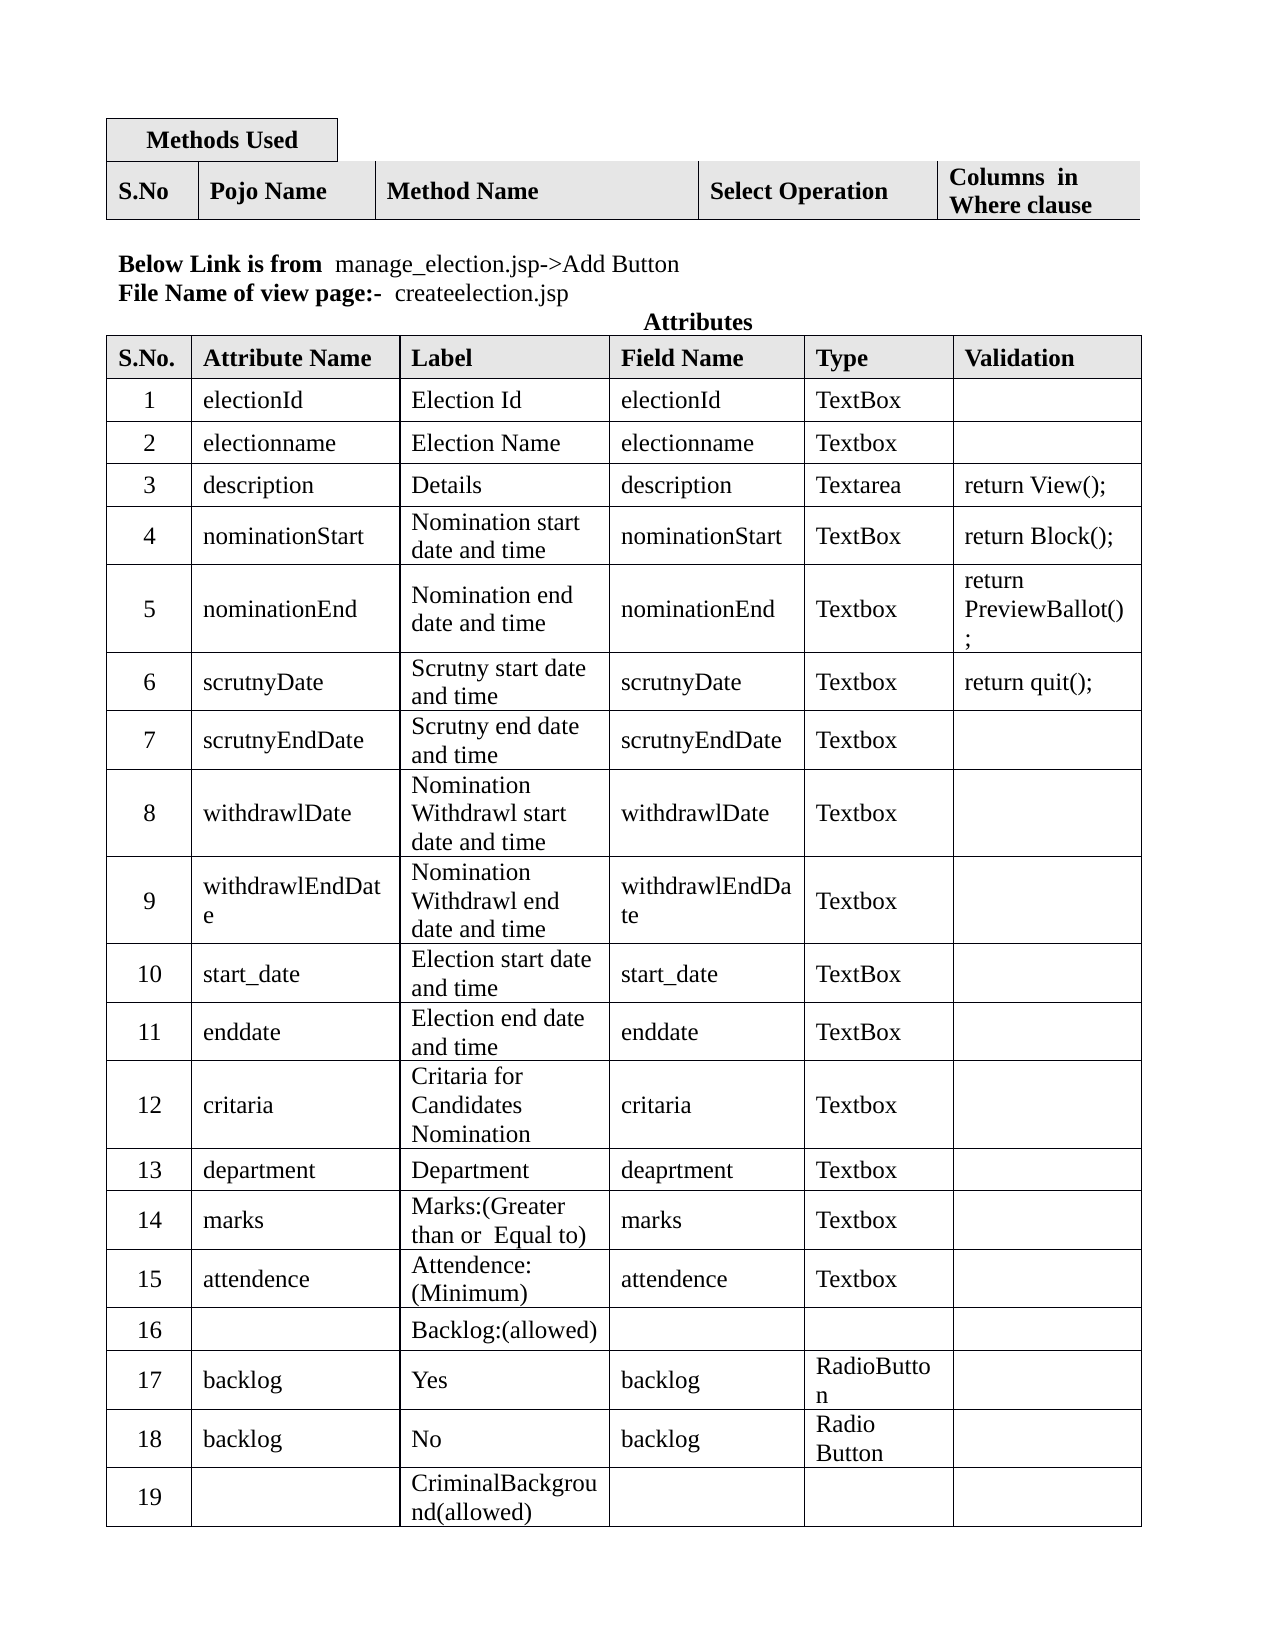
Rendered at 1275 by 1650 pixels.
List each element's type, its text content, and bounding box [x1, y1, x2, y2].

table_cell description [192, 464, 399, 506]
table_cell RadioButton [805, 1351, 953, 1408]
table_cell 5 [107, 565, 191, 652]
table_cell withdrawlDate [610, 770, 804, 856]
table_cell enddate [610, 1003, 804, 1060]
table_cell return PreviewBallot(); [954, 565, 1141, 652]
table_cell S.No [107, 162, 198, 219]
table_cell Critaria for Candidates Nomination [401, 1061, 609, 1148]
table_cell Yes [401, 1351, 609, 1408]
table_cell start_date [610, 944, 804, 1002]
table_cell enddate [192, 1003, 399, 1060]
table_cell 12 [107, 1061, 191, 1148]
table_cell 10 [107, 944, 191, 1002]
table_cell scrutnyEndDate [610, 711, 804, 769]
table_cell 4 [107, 507, 191, 564]
table_cell scrutnyDate [610, 653, 804, 710]
table_cell 6 [107, 653, 191, 710]
table_cell 8 [107, 770, 191, 856]
table_cell [610, 1308, 804, 1350]
table_cell 19 [107, 1468, 191, 1526]
table_cell Textbox [805, 653, 953, 710]
table_cell electionId [192, 379, 399, 421]
text Attributes [118, 307, 1157, 335]
table_cell [954, 379, 1141, 421]
table_cell [954, 1351, 1141, 1408]
table_cell Backlog:(allowed) [401, 1308, 609, 1350]
table_cell [954, 1149, 1141, 1190]
table_cell Textbox [805, 1191, 953, 1249]
table_header Field Name [610, 336, 804, 378]
table_cell electionname [610, 422, 804, 463]
table_cell electionId [610, 379, 804, 421]
table_cell critaria [192, 1061, 399, 1148]
table_cell [954, 711, 1141, 769]
table_header Validation [954, 336, 1141, 378]
table_cell Nomination end date and time [401, 565, 609, 652]
table_header Methods Used [107, 119, 337, 161]
table_cell [954, 1410, 1141, 1467]
table_header Type [805, 336, 953, 378]
table_cell [954, 1061, 1141, 1148]
table_cell Nomination start date and time [401, 507, 609, 564]
table_cell Attendence:(Minimum) [401, 1250, 609, 1307]
table_cell start_date [192, 944, 399, 1002]
table_cell description [610, 464, 804, 506]
table_cell Election Id [401, 379, 609, 421]
table_cell withdrawlEndDate [192, 857, 399, 943]
table_cell Method Name [376, 161, 698, 219]
table_cell No [401, 1410, 609, 1467]
table_cell 15 [107, 1250, 191, 1307]
table_cell backlog [192, 1351, 399, 1408]
table_cell Textbox [805, 857, 953, 943]
table_cell [954, 1003, 1141, 1060]
table_cell Nomination Withdrawl start date and time [401, 770, 609, 856]
table_cell electionname [192, 422, 399, 463]
table_cell Textarea [805, 464, 953, 506]
table_cell [192, 1468, 399, 1526]
table_cell [954, 857, 1141, 943]
table_cell Nomination Withdrawl end date and time [401, 857, 609, 943]
table_cell [954, 1468, 1141, 1526]
table_cell Marks:(Greater than or Equal to) [401, 1191, 609, 1249]
table_cell nominationEnd [192, 565, 399, 652]
table_cell Select Operation [699, 161, 937, 219]
table_cell return View(); [954, 464, 1141, 506]
table_cell [954, 944, 1141, 1002]
table_cell Columns in Where clause [938, 161, 1140, 219]
table_cell Pojo Name [199, 161, 375, 219]
table_cell 1 [107, 379, 191, 421]
table_header Attribute Name [192, 336, 399, 378]
table_cell [954, 1191, 1141, 1249]
table_cell backlog [610, 1351, 804, 1408]
table_cell Textbox [805, 711, 953, 769]
table_cell nominationStart [610, 507, 804, 564]
table_cell return Block(); [954, 507, 1141, 564]
table_cell Election Name [401, 422, 609, 463]
table_cell Textbox [805, 770, 953, 856]
table_cell critaria [610, 1061, 804, 1148]
table_cell [805, 1468, 953, 1526]
table_cell Textbox [805, 1149, 953, 1190]
table_cell deaprtment [610, 1149, 804, 1190]
table_cell 13 [107, 1149, 191, 1190]
table_cell 17 [107, 1351, 191, 1408]
table_cell Details [401, 464, 609, 506]
table_cell 3 [107, 464, 191, 506]
table_cell [954, 1308, 1141, 1350]
table_cell return quit(); [954, 653, 1141, 710]
table_cell nominationStart [192, 507, 399, 564]
table_cell Scrutny start date and time [401, 653, 609, 710]
table_cell [805, 1308, 953, 1350]
table_cell Election start date and time [401, 944, 609, 1002]
table_cell marks [610, 1191, 804, 1249]
table_cell Scrutny end date and time [401, 711, 609, 769]
table_cell department [192, 1149, 399, 1190]
table_cell withdrawlDate [192, 770, 399, 856]
table_cell Textbox [805, 1250, 953, 1307]
table_cell 7 [107, 711, 191, 769]
table_cell [610, 1468, 804, 1526]
table_cell Textbox [805, 422, 953, 463]
table_cell [954, 770, 1141, 856]
table_cell 9 [107, 857, 191, 943]
text File Name of view page:- createelection.jsp [118, 278, 1157, 307]
table_cell scrutnyDate [192, 653, 399, 710]
table_header S.No. [107, 336, 191, 378]
table_cell TextBox [805, 507, 953, 564]
table_cell 18 [107, 1410, 191, 1467]
table_cell 14 [107, 1191, 191, 1249]
table_cell attendence [192, 1250, 399, 1307]
table_cell nominationEnd [610, 565, 804, 652]
table_cell Textbox [805, 565, 953, 652]
table_cell 16 [107, 1308, 191, 1350]
table_cell Radio Button [805, 1410, 953, 1467]
table_cell TextBox [805, 944, 953, 1002]
table_cell [954, 1250, 1141, 1307]
table_cell Textbox [805, 1061, 953, 1148]
table_cell withdrawlEndDate [610, 857, 804, 943]
table_cell Election end date and time [401, 1003, 609, 1060]
table_cell CriminalBackground(allowed) [401, 1468, 609, 1526]
table_cell Department [401, 1149, 609, 1190]
table_cell [954, 422, 1141, 463]
table_cell TextBox [805, 1003, 953, 1060]
table_cell 2 [107, 422, 191, 463]
text Below Link is from manage_election.jsp->Add Button [118, 249, 1157, 278]
table_cell backlog [192, 1410, 399, 1467]
table_cell [192, 1308, 399, 1350]
table_cell 11 [107, 1003, 191, 1060]
table_cell attendence [610, 1250, 804, 1307]
table_cell marks [192, 1191, 399, 1249]
table_cell backlog [610, 1410, 804, 1467]
table_cell TextBox [805, 379, 953, 421]
table_header Label [401, 336, 609, 378]
table_cell scrutnyEndDate [192, 711, 399, 769]
